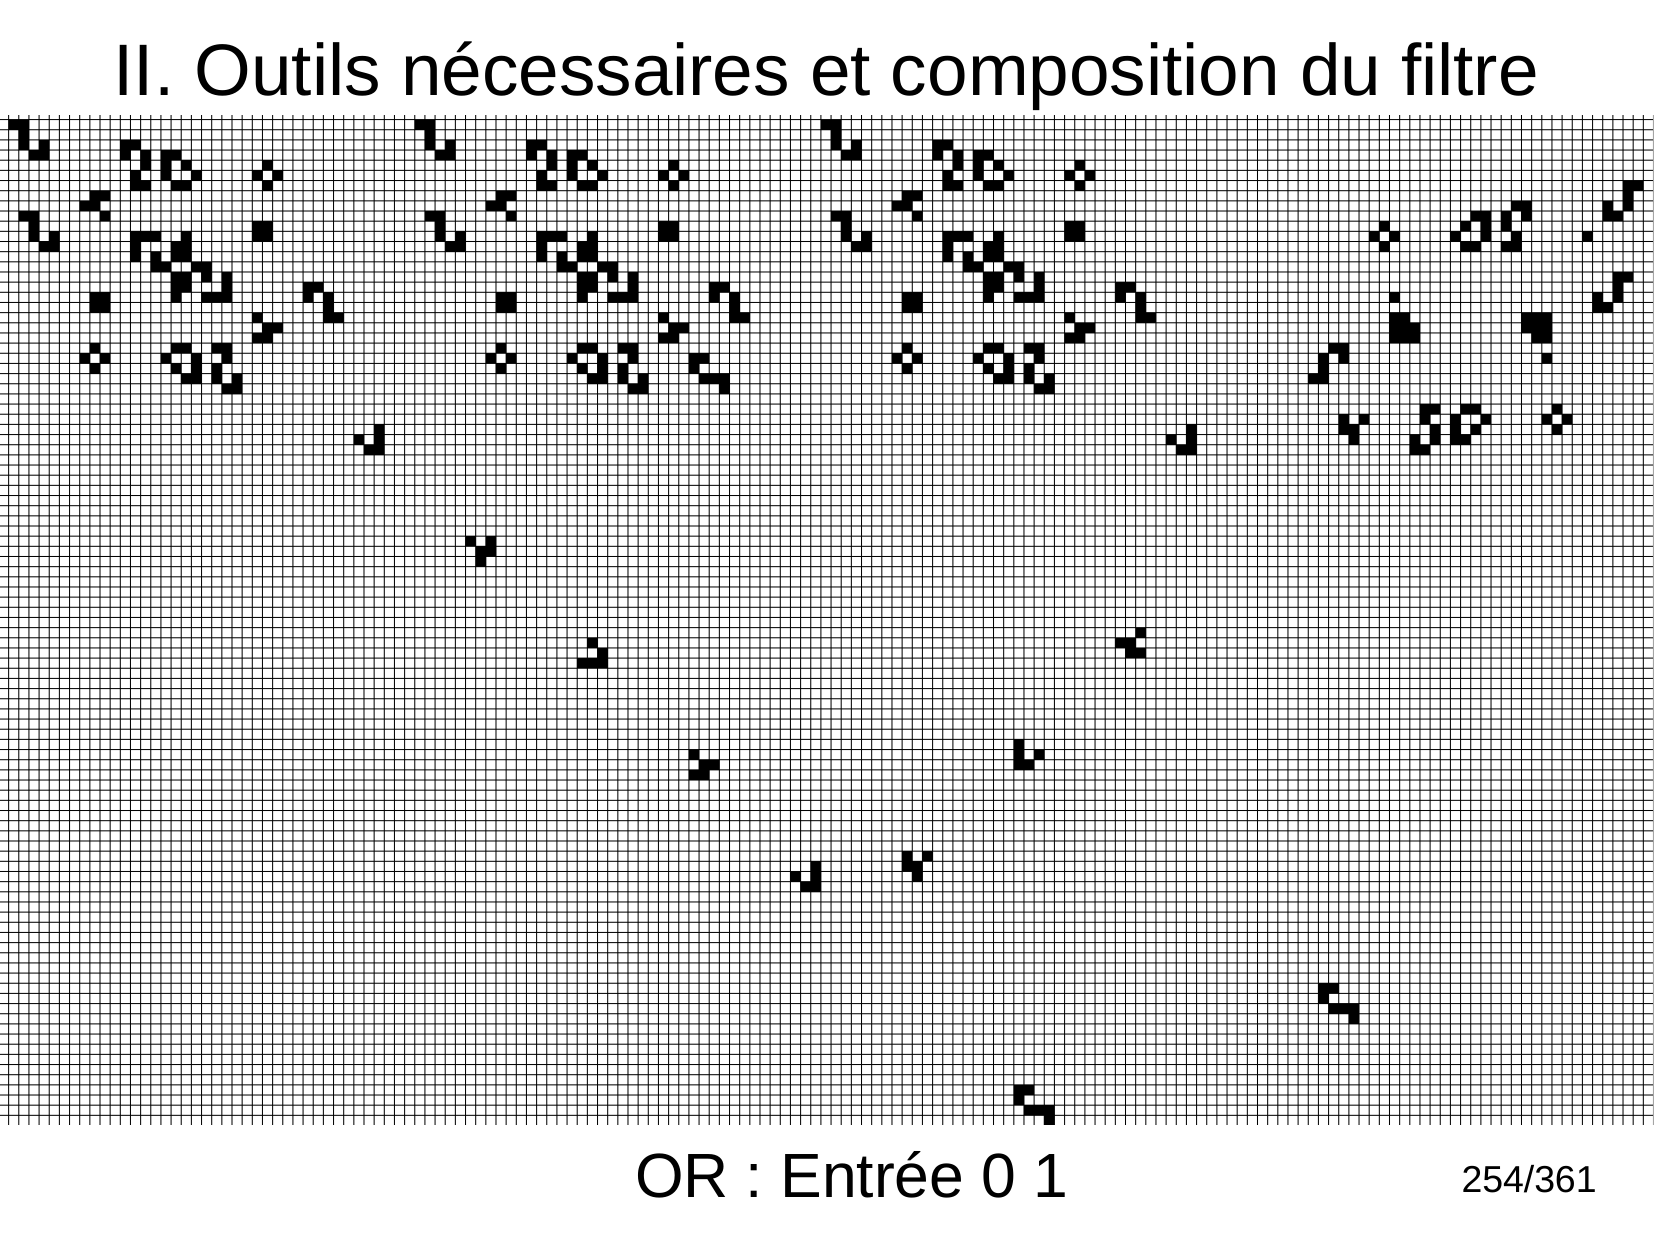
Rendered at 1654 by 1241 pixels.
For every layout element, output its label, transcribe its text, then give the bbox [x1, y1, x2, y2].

title II. Outils nécessaires et composition du filtre [82, 0, 1571, 174]
text_box <number>/361 [1446, 1151, 1654, 1209]
text_box OR : Entrée 0 1 [620, 1133, 1084, 1219]
picture [0, 115, 1654, 1125]
